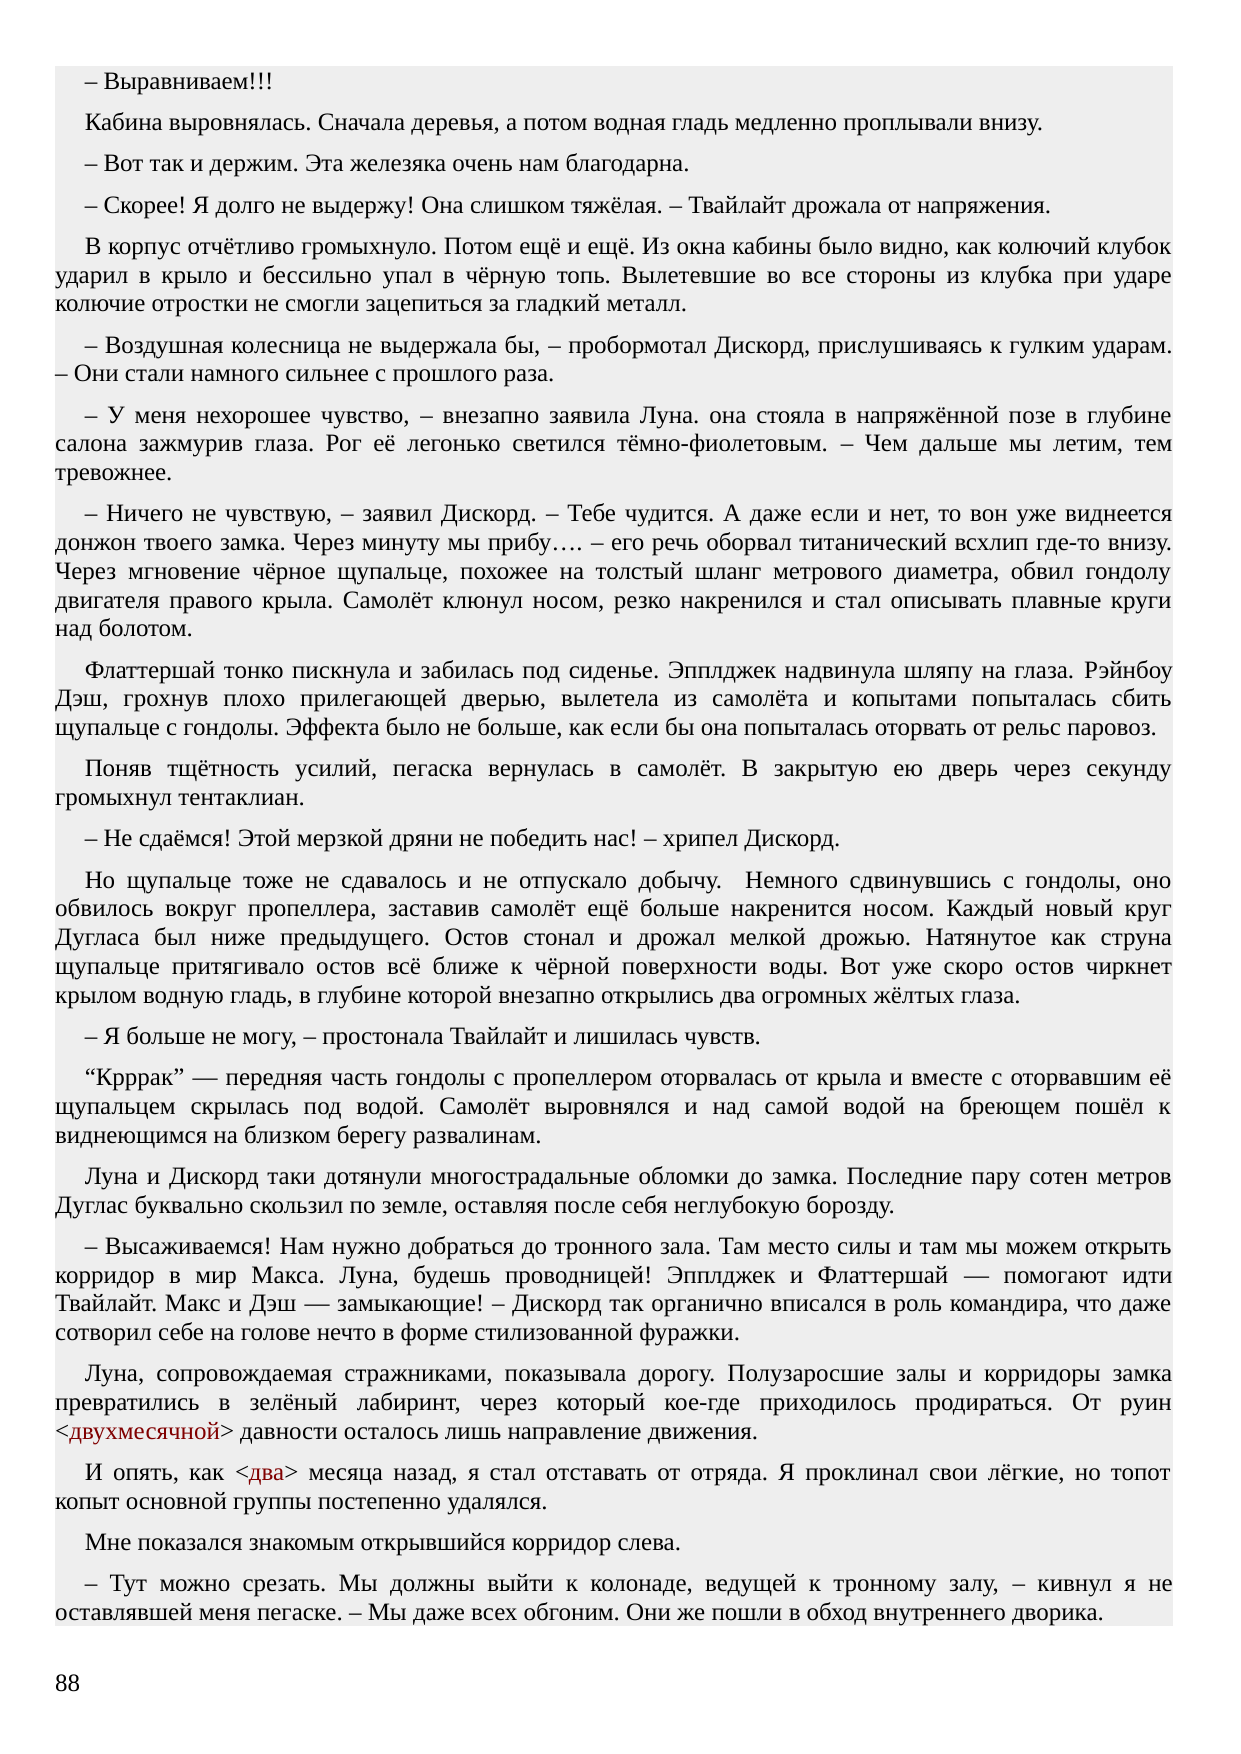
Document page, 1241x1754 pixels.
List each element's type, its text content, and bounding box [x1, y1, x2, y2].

text Поняв тщётность усилий, пегаска вернулась в самолёт. В закрытую ею дверь через секунду громыхнул тентаклиан. [55, 753, 1173, 811]
text – Я больше не могу, – простонала Твайлайт и лишилась чувств. [55, 1021, 1173, 1050]
text – Тут можно срезать. Мы должны выйти к колонаде, ведущей к тронному залу, – кивнул я не оставлявшей меня пегаске. – Мы даже всех обгоним. Они же пошли в обход внутреннего дворика. [55, 1568, 1173, 1626]
text Луна, сопровождаемая стражниками, показывала дорогу. Полузаросшие залы и корридоры замка превратились в зелёный лабиринт, через который кое-где приходилось продираться. От руин <двухмесячной> давности осталось лишь направление движения. [55, 1358, 1173, 1445]
text – Высаживаемся! Нам нужно добраться до тронного зала. Там место силы и там мы можем открыть корридор в мир Макса. Луна, будешь проводницей! Эпплджек и Флаттершай — помогают идти Твайлайт. Макс и Дэш — замыкающие! – Дискорд так органично вписался в роль командира, что даже сотворил себе на голове нечто в форме стилизованной фуражки. [55, 1231, 1173, 1346]
text Мне показался знакомым открывшийся корридор слева. [55, 1527, 1173, 1556]
text – Не сдаёмся! Этой мерзкой дряни не победить нас! – хрипел Дискорд. [55, 823, 1173, 852]
text – Вот так и держим. Эта железяка очень нам благодарна. [55, 148, 1173, 177]
text – Выравниваем!!! [55, 66, 1173, 95]
text Кабина выровнялась. Сначала деревья, а потом водная гладь медленно проплывали внизу. [55, 107, 1173, 136]
text – Скорее! Я долго не выдержу! Она слишком тяжёлая. – Твайлайт дрожала от напряжения. [55, 190, 1173, 218]
text Флаттершай тонко пискнула и забилась под сиденье. Эпплджек надвинула шляпу на глаза. Рэйнбоу Дэш, грохнув плохо прилегающей дверью, вылетела из самолёта и копытами попыталась сбить щупальце с гондолы. Эффекта было не больше, как если бы она попыталась оторвать от рельс паровоз. [55, 655, 1173, 741]
text – Ничего не чувствую, – заявил Дискорд. – Тебе чудится. А даже если и нет, то вон уже виднеется донжон твоего замка. Через минуту мы прибу…. – его речь оборвал титанический всхлип где-то внизу. Через мгновение чёрное щупальце, похожее на толстый шланг метрового диаметра, обвил гондолу двигателя правого крыла. Самолёт клюнул носом, резко накренился и стал описывать плавные круги над болотом. [55, 498, 1173, 642]
text – Воздушная колесница не выдержала бы, – пробормотал Дискорд, прислушиваясь к гулким ударам. – Они стали намного сильнее с прошлого раза. [55, 330, 1173, 387]
text В корпус отчётливо громыхнуло. Потом ещё и ещё. Из окна кабины было видно, как колючий клубок ударил в крыло и бессильно упал в чёрную топь. Вылетевшие во все стороны из клубка при ударе колючие отростки не смогли зацепиться за гладкий металл. [55, 231, 1173, 317]
text Но щупальце тоже не сдавалось и не отпускало добычу. Немного сдвинувшись с гондолы, оно обвилось вокруг пропеллера, заставив самолёт ещё больше накренится носом. Каждый новый круг Дугласа был ниже предыдущего. Остов стонал и дрожал мелкой дрожью. Натянутое как струна щупальце притягивало остов всё ближе к чёрной поверхности воды. Вот уже скоро остов чиркнет крылом водную гладь, в глубине которой внезапно открылись два огромных жёлтых глаза. [55, 865, 1173, 1008]
text – У меня нехорошее чувство, – внезапно заявила Луна. она стояла в напряжённой позе в глубине салона зажмурив глаза. Рог её легонько светился тёмно-фиолетовым. – Чем дальше мы летим, тем тревожнее. [55, 400, 1173, 486]
text Луна и Дискорд таки дотянули многострадальные обломки до замка. Последние пару сотен метров Дуглас буквально скользил по земле, оставляя после себя неглубокую борозду. [55, 1161, 1173, 1218]
text “Крррак” — передняя часть гондолы с пропеллером оторвалась от крыла и вместе с оторвавшим её щупальцем скрылась под водой. Самолёт выровнялся и над самой водой на бреющем пошёл к виднеющимся на близком берегу развалинам. [55, 1062, 1173, 1148]
text И опять, как <два> месяца назад, я стал отставать от отряда. Я проклинал свои лёгкие, но топот копыт основной группы постепенно удалялся. [55, 1457, 1173, 1515]
